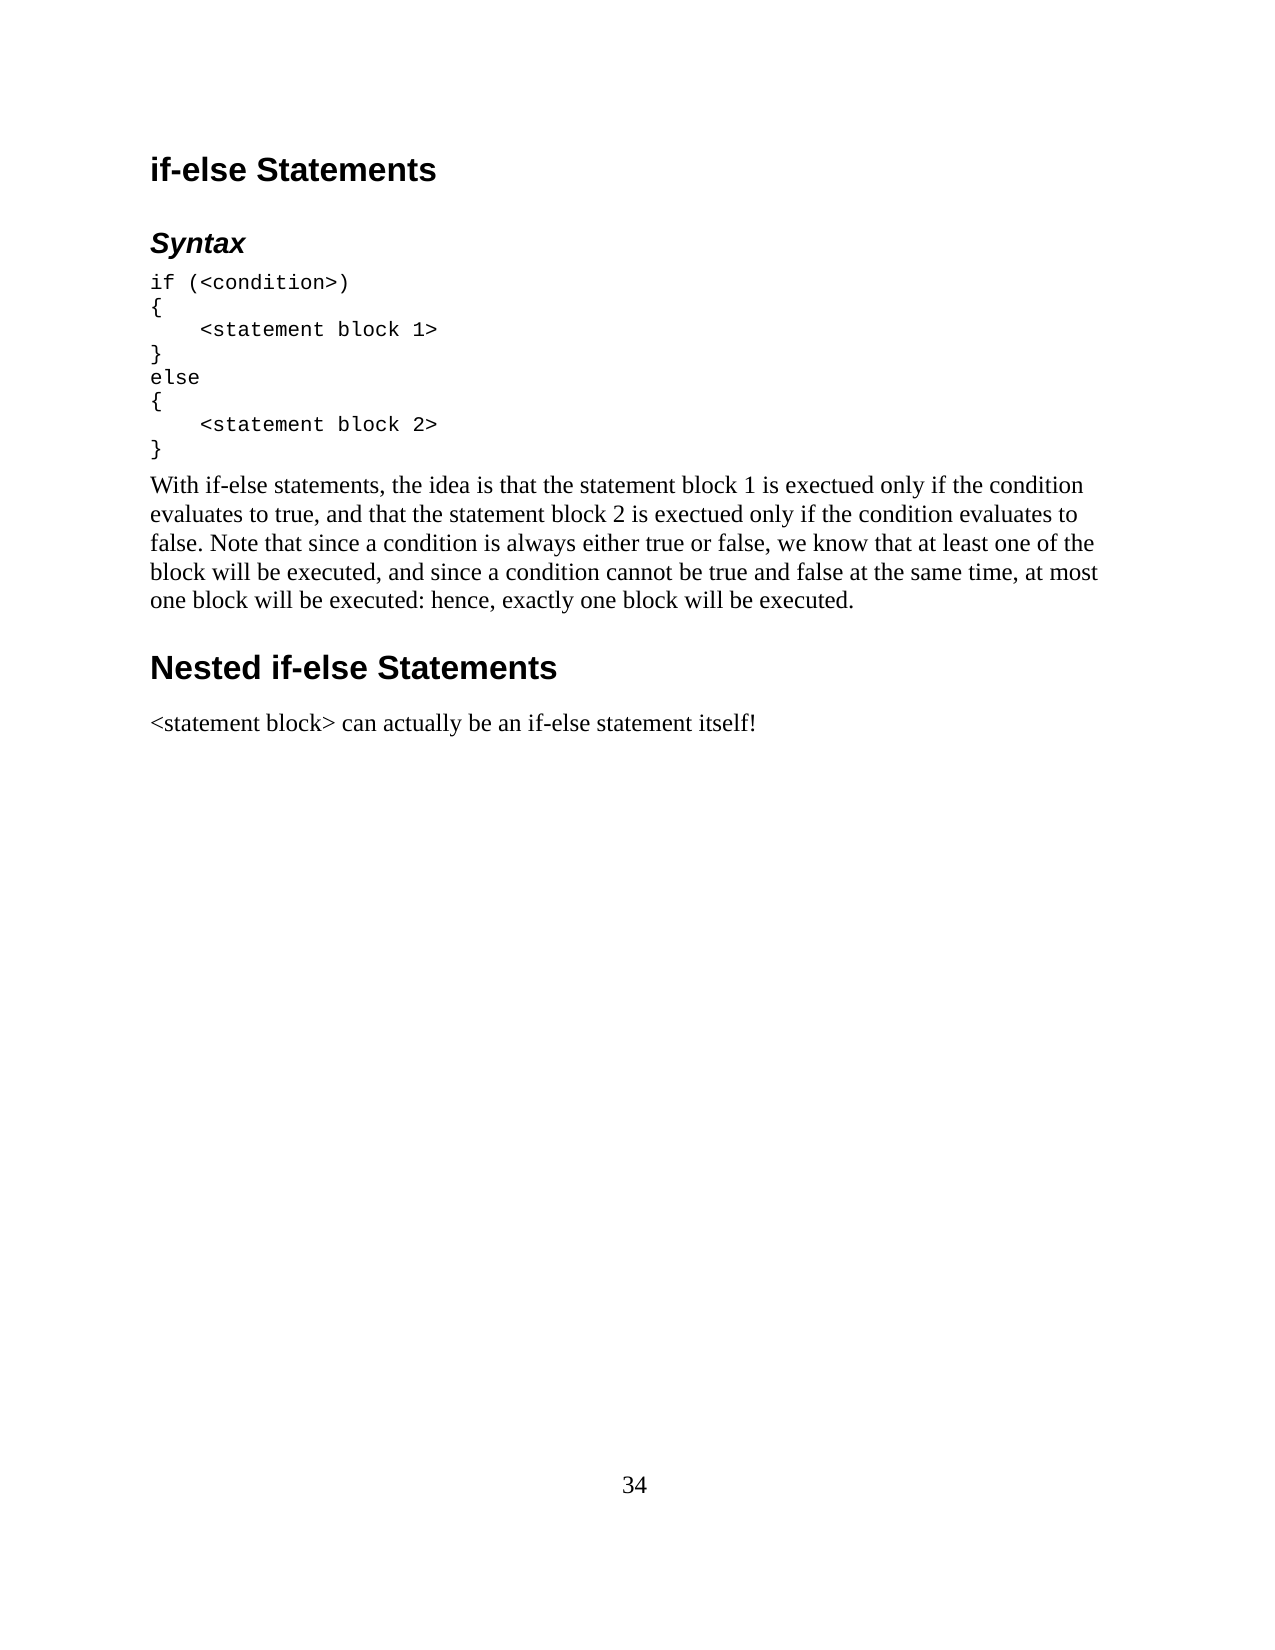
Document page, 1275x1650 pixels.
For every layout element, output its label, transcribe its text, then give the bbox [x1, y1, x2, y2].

text <statement block 1> [150, 319, 1125, 343]
text { [150, 296, 1125, 319]
text <statement block 2> [150, 414, 1125, 438]
text With if-else statements, the idea is that the statement block 1 is exectued only if the condition evaluates to true, and that the statement block 2 is exectued only if the condition evaluates to false. Note that since a condition is always either true or false, we know that at least one of the block will be executed, and since a condition cannot be true and false at the same time, at most one block will be executed: hence, exactly one block will be executed. [150, 470, 1125, 614]
text <statement block> can actually be an if-else statement itself! [150, 708, 1125, 737]
text else [150, 367, 1125, 390]
subtitle if-else Statements [150, 150, 1125, 189]
text } [150, 438, 1125, 461]
text { [150, 390, 1125, 414]
text } [150, 343, 1125, 367]
subtitle Syntax [150, 226, 1125, 260]
subtitle Nested if-else Statements [150, 648, 1125, 687]
text if (<condition>) [150, 272, 1125, 296]
